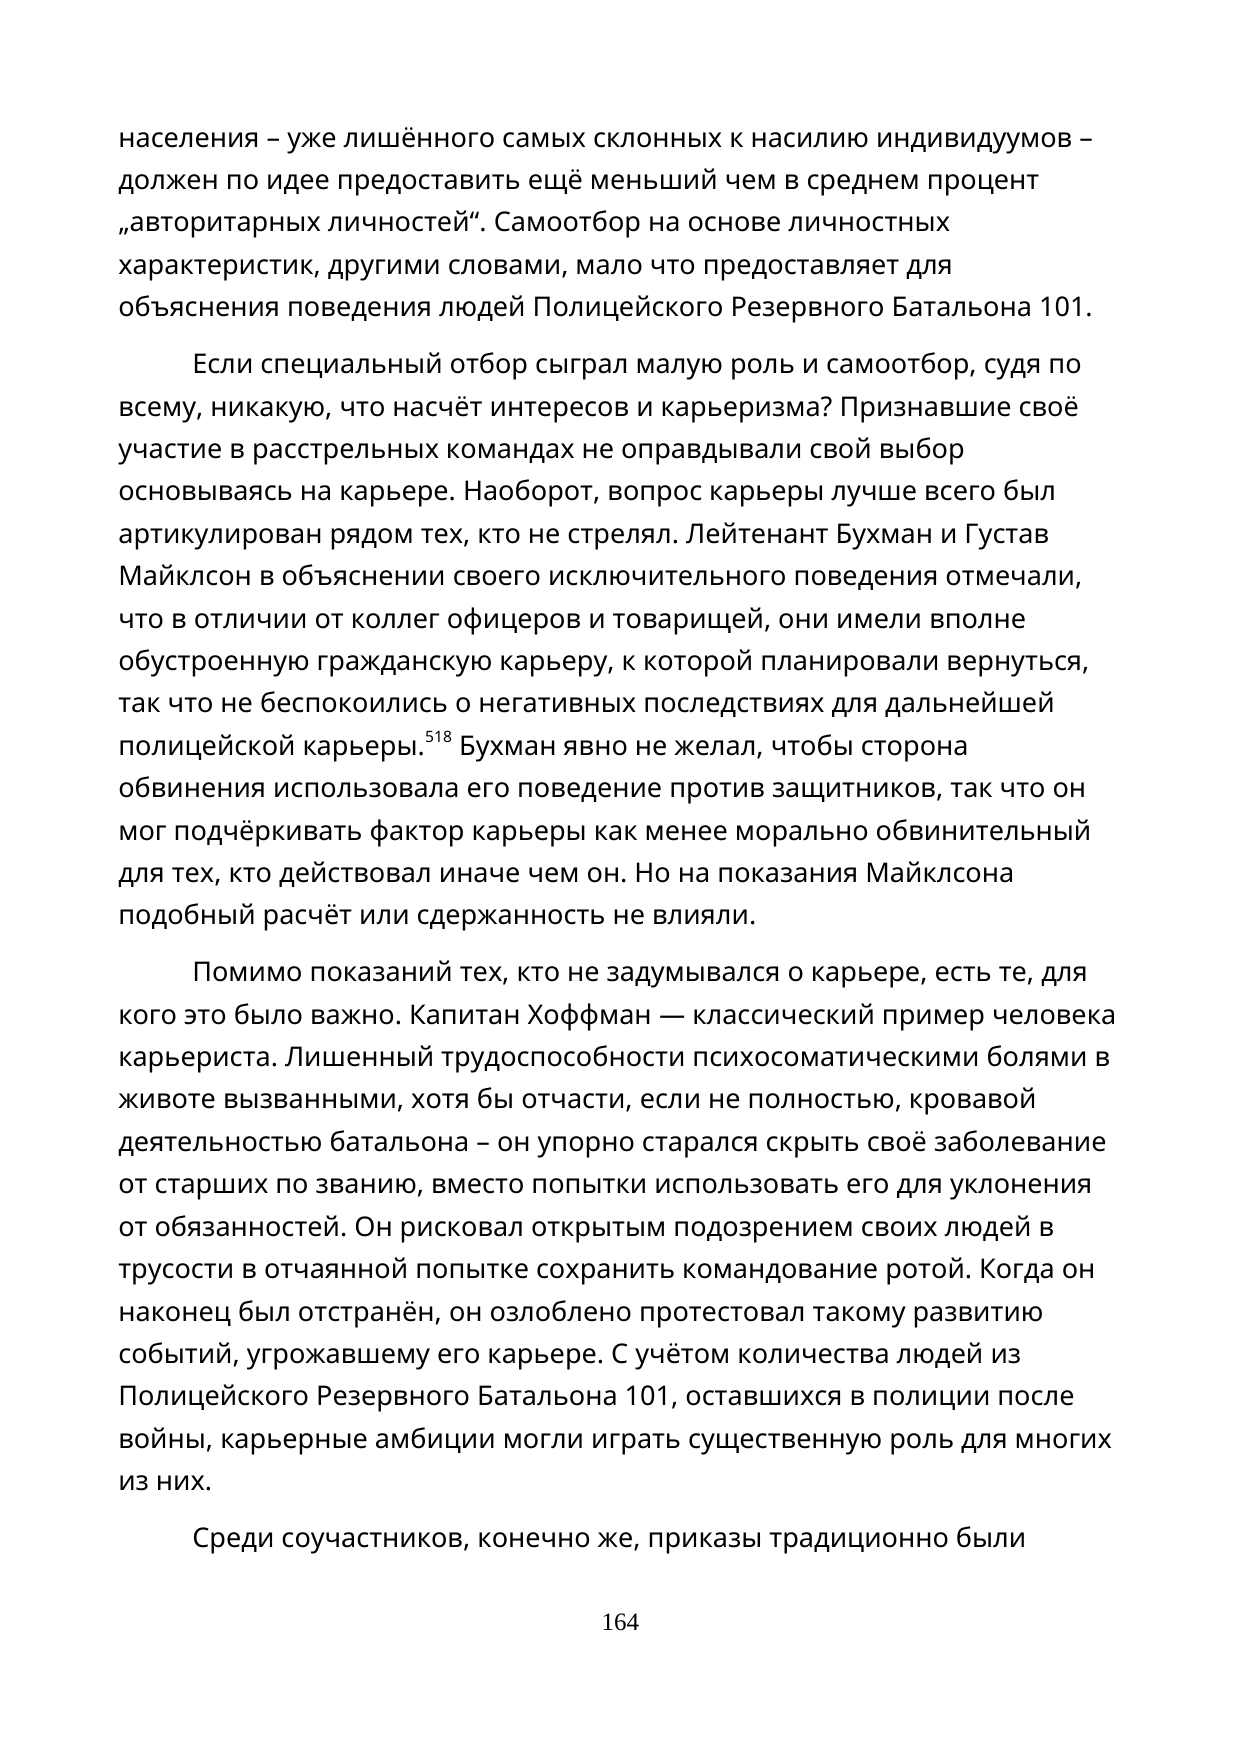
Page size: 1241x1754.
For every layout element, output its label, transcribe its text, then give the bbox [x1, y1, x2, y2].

text Если специальный отбор сыграл малую роль и самоотбор, судя по всему, никакую, что насчёт интересов и карьеризма? Признавшие своё участие в расстрельных командах не оправдывали свой выбор основываясь на карьере. Наоборот, вопрос карьеры лучше всего был артикулирован рядом тех, кто не стрелял. Лейтенант Бухман и Густав Майклсон в объяснении своего исключительного поведения отмечали, что в отличии от коллег офицеров и товарищей, они имели вполне обустроенную гражданскую карьеру, к которой планировали вернуться, так что не беспокоились о негативных последствиях для дальнейшей полицейской карьеры. Бухман явно не желал, чтобы сторона обвинения использовала его поведение против защитников, так что он мог подчёркивать фактор карьеры как менее морально обвинительный для тех, кто действовал иначе чем он. Но на показания Майклсона подобный расчёт или сдержанность не влияли. [118, 345, 1122, 933]
text населения – уже лишённого самых склонных к насилию индивидуумов – должен по идее предоставить ещё меньший чем в среднем процент „авторитарных личностей“. Самоотбор на основе личностных характеристик, другими словами, мало что предоставляет для объяснения поведения людей Полицейского Резервного Батальона 101. [118, 118, 1122, 324]
text Помимо показаний тех, кто не задумывался о карьере, есть те, для кого это было важно. Капитан Хоффман — классический пример человека карьериста. Лишенный трудоспособности психосоматическими болями в животе вызванными, хотя бы отчасти, если не полностью, кровавой деятельностью батальона – он упорно старался скрыть своё заболевание от старших по званию, вместо попытки использовать его для уклонения от обязанностей. Он рисковал открытым подозрением своих людей в трусости в отчаянной попытке сохранить командование ротой. Когда он наконец был отстранён, он озлоблено протестовал такому развитию событий, угрожавшему его карьере. С учётом количества людей из Полицейского Резервного Батальона 101, оставшихся в полиции после войны, карьерные амбиции могли играть существенную роль для многих из них. [118, 953, 1122, 1498]
text Среди соучастников, конечно же, приказы традиционно были [118, 1518, 1122, 1555]
